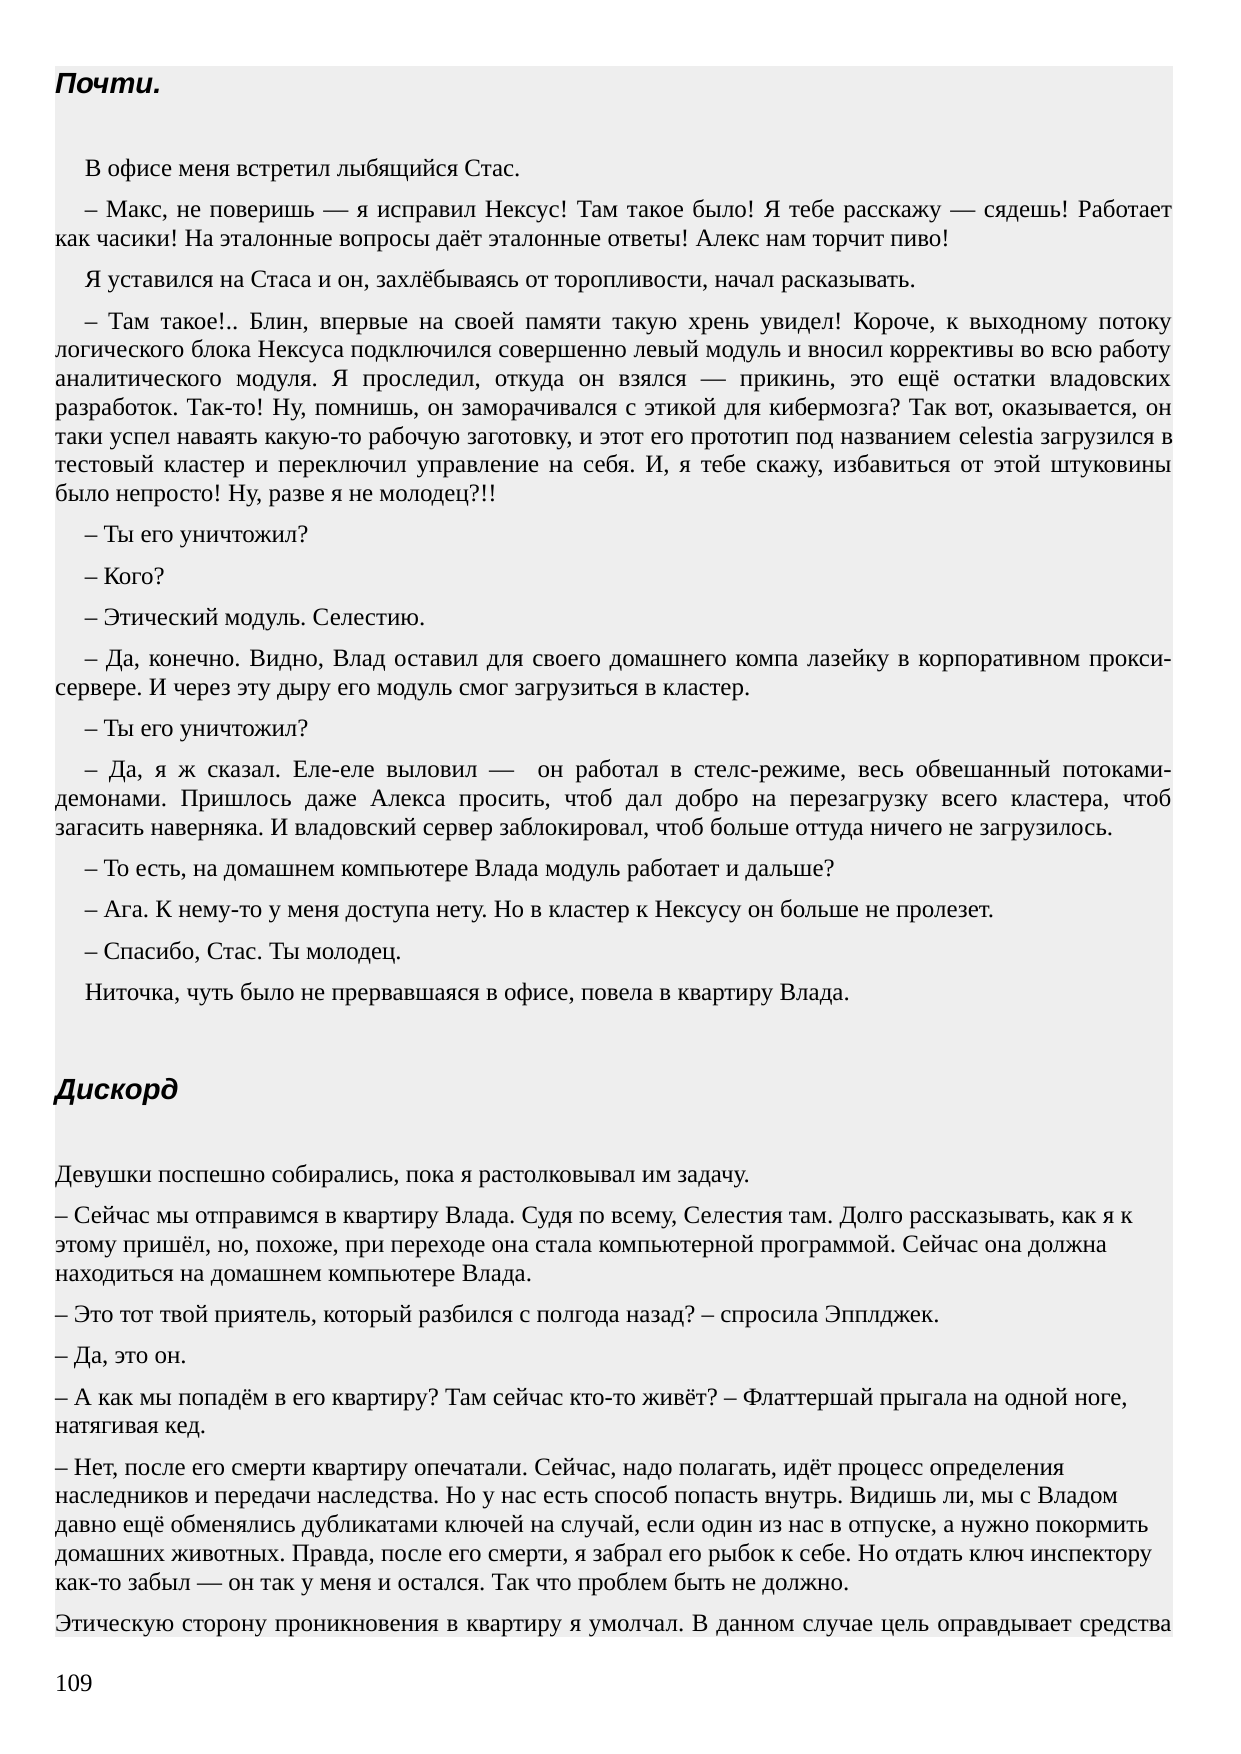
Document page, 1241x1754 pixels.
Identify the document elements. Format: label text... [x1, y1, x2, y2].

text – Макс, не поверишь — я исправил Нексус! Там такое было! Я тебе расскажу — сядешь! Работает как часики! На эталонные вопросы даёт эталонные ответы! Алекс нам торчит пиво! [55, 194, 1173, 252]
text – Да, конечно. Видно, Влад оставил для своего домашнего компа лазейку в корпоративном прокси-сервере. И через эту дыру его модуль смог загрузиться в кластер. [55, 643, 1173, 701]
text – А как мы попадём в его квартиру? Там сейчас кто-то живёт? – Флаттершай прыгала на одной ноге, натягивая кед. [55, 1382, 1173, 1439]
text – Ага. К нему-то у меня доступа нету. Но в кластер к Нексусу он больше не пролезет. [55, 894, 1173, 923]
text – Да, это он. [55, 1341, 1173, 1369]
text – Ты его уничтожил? [55, 519, 1173, 548]
text – Это тот твой приятель, который разбился с полгода назад? – спросила Эпплджек. [55, 1299, 1173, 1328]
text – Спасибо, Стас. Ты молодец. [55, 936, 1173, 964]
text В офисе меня встретил лыбящийся Стас. [55, 153, 1173, 182]
subtitle Почти. [55, 66, 1173, 99]
text Девушки поспешно собирались, пока я растолковывал им задачу. [55, 1159, 1173, 1188]
text – Да, я ж сказал. Еле-еле выловил — он работал в стелс-режиме, весь обвешанный потоками-демонами. Пришлось даже Алекса просить, чтоб дал добро на перезагрузку всего кластера, чтоб загасить наверняка. И владовский сервер заблокировал, чтоб больше оттуда ничего не загрузилось. [55, 754, 1173, 841]
text – То есть, на домашнем компьютере Влада модуль работает и дальше? [55, 853, 1173, 882]
text – Этический модуль. Селестию. [55, 602, 1173, 631]
text – Нет, после его смерти квартиру опечатали. Сейчас, надо полагать, идёт процесс определения наследников и передачи наследства. Но у нас есть способ попасть внутрь. Видишь ли, мы с Владом давно ещё обменялись дубликатами ключей на случай, если один из нас в отпуске, а нужно покормить домашних животных. Правда, после его смерти, я забрал его рыбок к себе. Но отдать ключ инспектору как-то забыл — он так у меня и остался. Так что проблем быть не должно. [55, 1452, 1173, 1596]
text Я уставился на Стаса и он, захлёбываясь от торопливости, начал расказывать. [55, 264, 1173, 293]
subtitle Дискорд [55, 1072, 1173, 1106]
text Этическую сторону проникновения в квартиру я умолчал. В данном случае цель оправдывает средства [55, 1608, 1173, 1637]
text – Кого? [55, 561, 1173, 589]
text Ниточка, чуть было не прервавшаяся в офисе, повела в квартиру Влада. [55, 977, 1173, 1006]
text – Там такое!.. Блин, впервые на своей памяти такую хрень увидел! Короче, к выходному потоку логического блока Нексуса подключился совершенно левый модуль и вносил коррективы во всю работу аналитического модуля. Я проследил, откуда он взялся — прикинь, это ещё остатки владовских разработок. Так-то! Ну, помнишь, он заморачивался с этикой для кибермозга? Так вот, оказывается, он таки успел наваять какую-то рабочую заготовку, и этот его прототип под названием celestia загрузился в тестовый кластер и переключил управление на себя. И, я тебе скажу, избавиться от этой штуковины было непросто! Ну, разве я не молодец?!! [55, 306, 1173, 507]
text – Ты его уничтожил? [55, 713, 1173, 742]
text – Сейчас мы отправимся в квартиру Влада. Судя по всему, Селестия там. Долго рассказывать, как я к этому пришёл, но, похоже, при переходе она стала компьютерной программой. Сейчас она должна находиться на домашнем компьютере Влада. [55, 1201, 1173, 1287]
